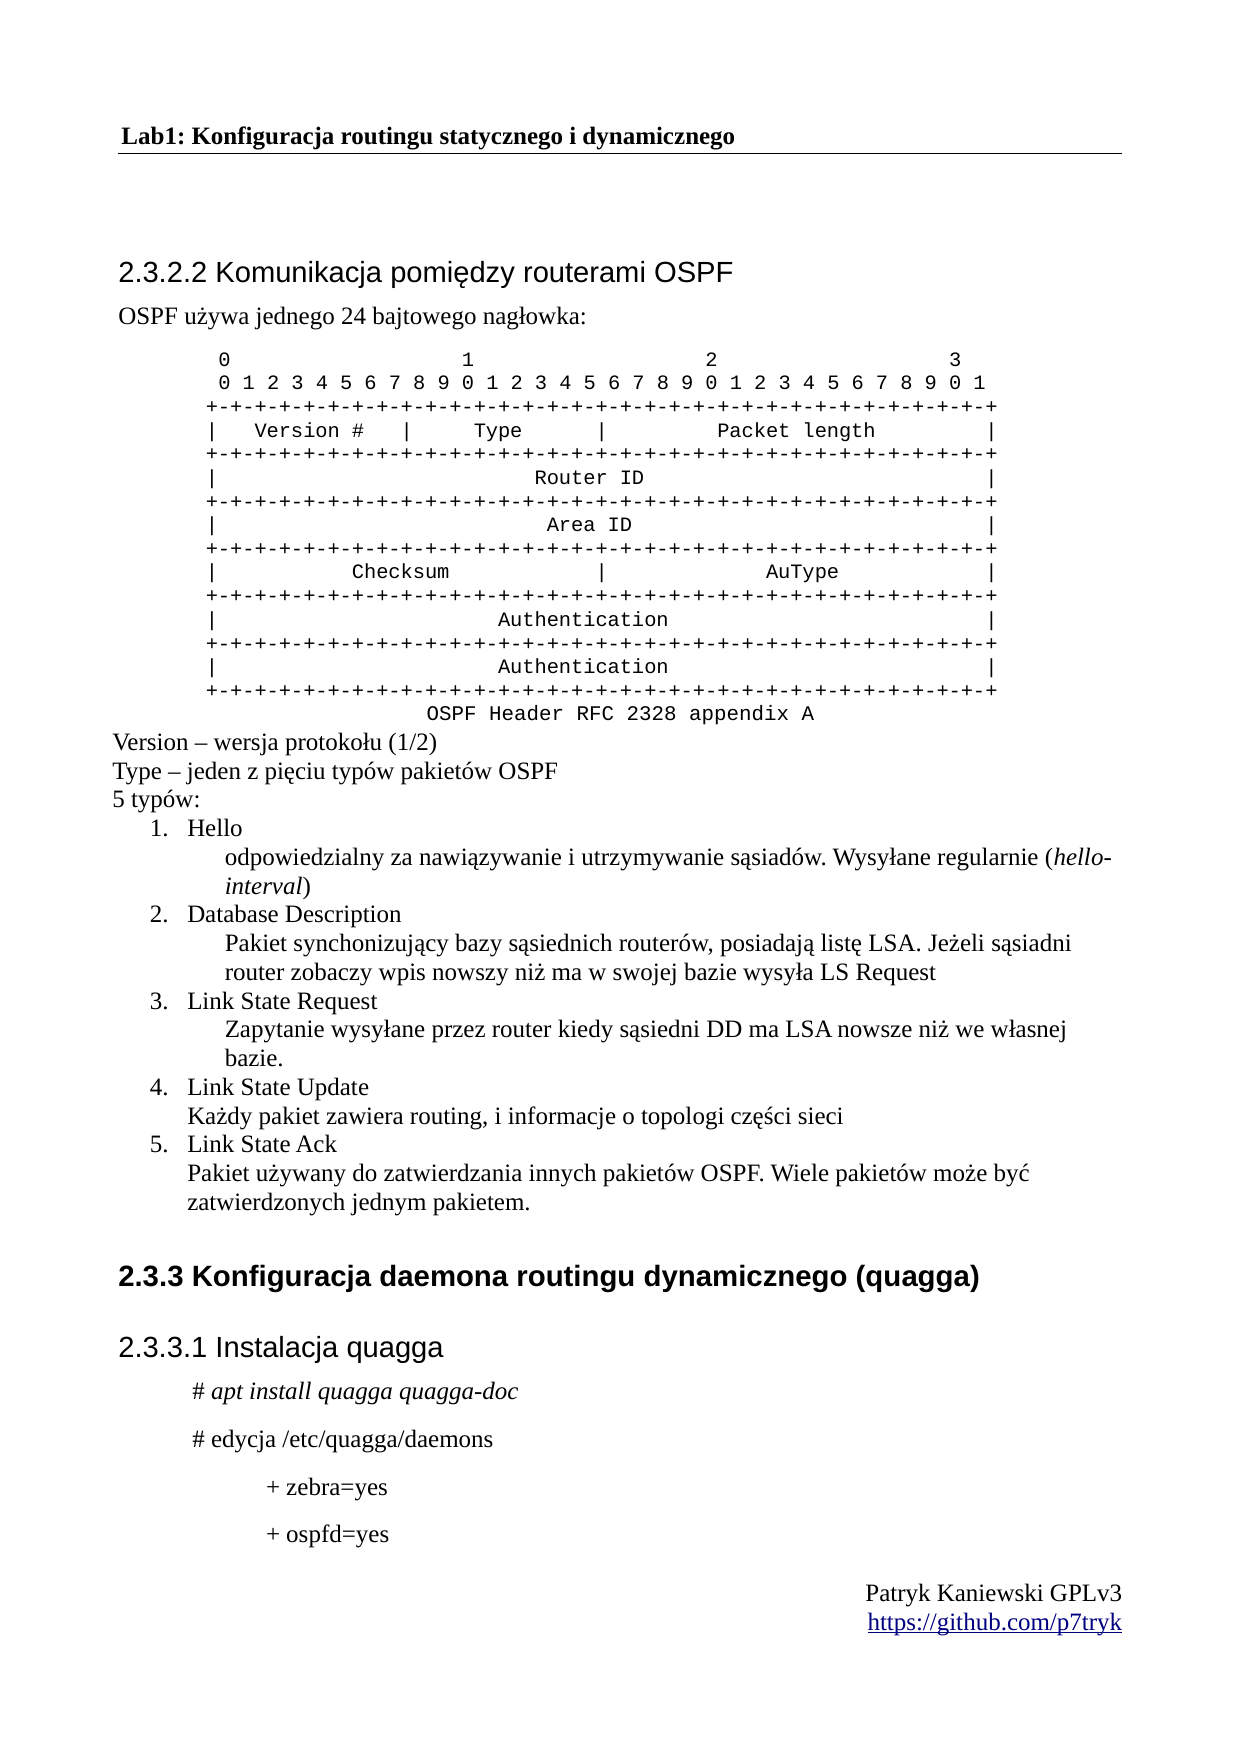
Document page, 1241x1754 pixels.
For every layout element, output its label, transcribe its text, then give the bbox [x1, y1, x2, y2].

text Version – wersja protokołu (1/2) [112, 727, 1122, 756]
text +-+-+-+-+-+-+-+-+-+-+-+-+-+-+-+-+-+-+-+-+-+-+-+-+-+-+-+-+-+-+-+-+ [118, 396, 1122, 420]
text + ospfd=yes [118, 1519, 1122, 1548]
text | Version # | Type | Packet length | [118, 420, 1122, 443]
text | Router ID | [118, 467, 1122, 491]
text 5 typów: [112, 784, 1122, 813]
text | Checksum | AuType | [118, 562, 1122, 585]
text | Authentication | [118, 609, 1122, 632]
list Każdy pakiet zawiera routing, i informacje o topologi części sieci [149, 1101, 1122, 1129]
text +-+-+-+-+-+-+-+-+-+-+-+-+-+-+-+-+-+-+-+-+-+-+-+-+-+-+-+-+-+-+-+-+ [118, 680, 1122, 703]
text +-+-+-+-+-+-+-+-+-+-+-+-+-+-+-+-+-+-+-+-+-+-+-+-+-+-+-+-+-+-+-+-+ [118, 443, 1122, 467]
text OSPF Header RFC 2328 appendix A [118, 703, 1122, 727]
text +-+-+-+-+-+-+-+-+-+-+-+-+-+-+-+-+-+-+-+-+-+-+-+-+-+-+-+-+-+-+-+-+ [118, 632, 1122, 656]
text + zebra=yes [118, 1472, 1122, 1500]
text 0 1 2 3 4 5 6 7 8 9 0 1 2 3 4 5 6 7 8 9 0 1 2 3 4 5 6 7 8 9 0 1 [118, 372, 1122, 396]
list Hello [149, 813, 1122, 842]
list Pakiet synchonizujący bazy sąsiednich routerów, posiadają listę LSA. Jeżeli sąsiadni router zobaczy wpis nowszy niż ma w swojej bazie wysyła LS Request [187, 928, 1122, 986]
subtitle 2.3.3 Konfiguracja daemona routingu dynamicznego (quagga) [118, 1259, 1122, 1293]
list Link State Update [149, 1072, 1122, 1101]
list Link State Ack [149, 1129, 1122, 1158]
list Link State Request [149, 986, 1122, 1014]
list Zapytanie wysyłane przez router kiedy sąsiedni DD ma LSA nowsze niż we własnej bazie. [187, 1014, 1122, 1072]
list odpowiedzialny za nawiązywanie i utrzymywanie sąsiadów. Wysyłane regularnie (hello-interval) [187, 842, 1122, 899]
text +-+-+-+-+-+-+-+-+-+-+-+-+-+-+-+-+-+-+-+-+-+-+-+-+-+-+-+-+-+-+-+-+ [118, 585, 1122, 609]
subtitle 2.3.3.1 Instalacja quagga [118, 1330, 1122, 1364]
list Pakiet używany do zatwierdzania innych pakietów OSPF. Wiele pakietów może być zatwierdzonych jednym pakietem. [149, 1158, 1122, 1216]
text +-+-+-+-+-+-+-+-+-+-+-+-+-+-+-+-+-+-+-+-+-+-+-+-+-+-+-+-+-+-+-+-+ [118, 491, 1122, 514]
text # apt install quagga quagga-doc [118, 1376, 1122, 1405]
text # edycja /etc/quagga/daemons [118, 1424, 1122, 1453]
text +-+-+-+-+-+-+-+-+-+-+-+-+-+-+-+-+-+-+-+-+-+-+-+-+-+-+-+-+-+-+-+-+ [118, 538, 1122, 562]
subtitle 2.3.2.2 Komunikacja pomiędzy routerami OSPF [118, 255, 1122, 289]
text 0 1 2 3 [118, 349, 1122, 372]
list Database Description [149, 899, 1122, 928]
text | Authentication | [118, 656, 1122, 680]
text OSPF używa jednego 24 bajtowego nagłowka: [118, 301, 1122, 330]
text | Area ID | [118, 514, 1122, 538]
text Type – jeden z pięciu typów pakietów OSPF [112, 756, 1122, 784]
